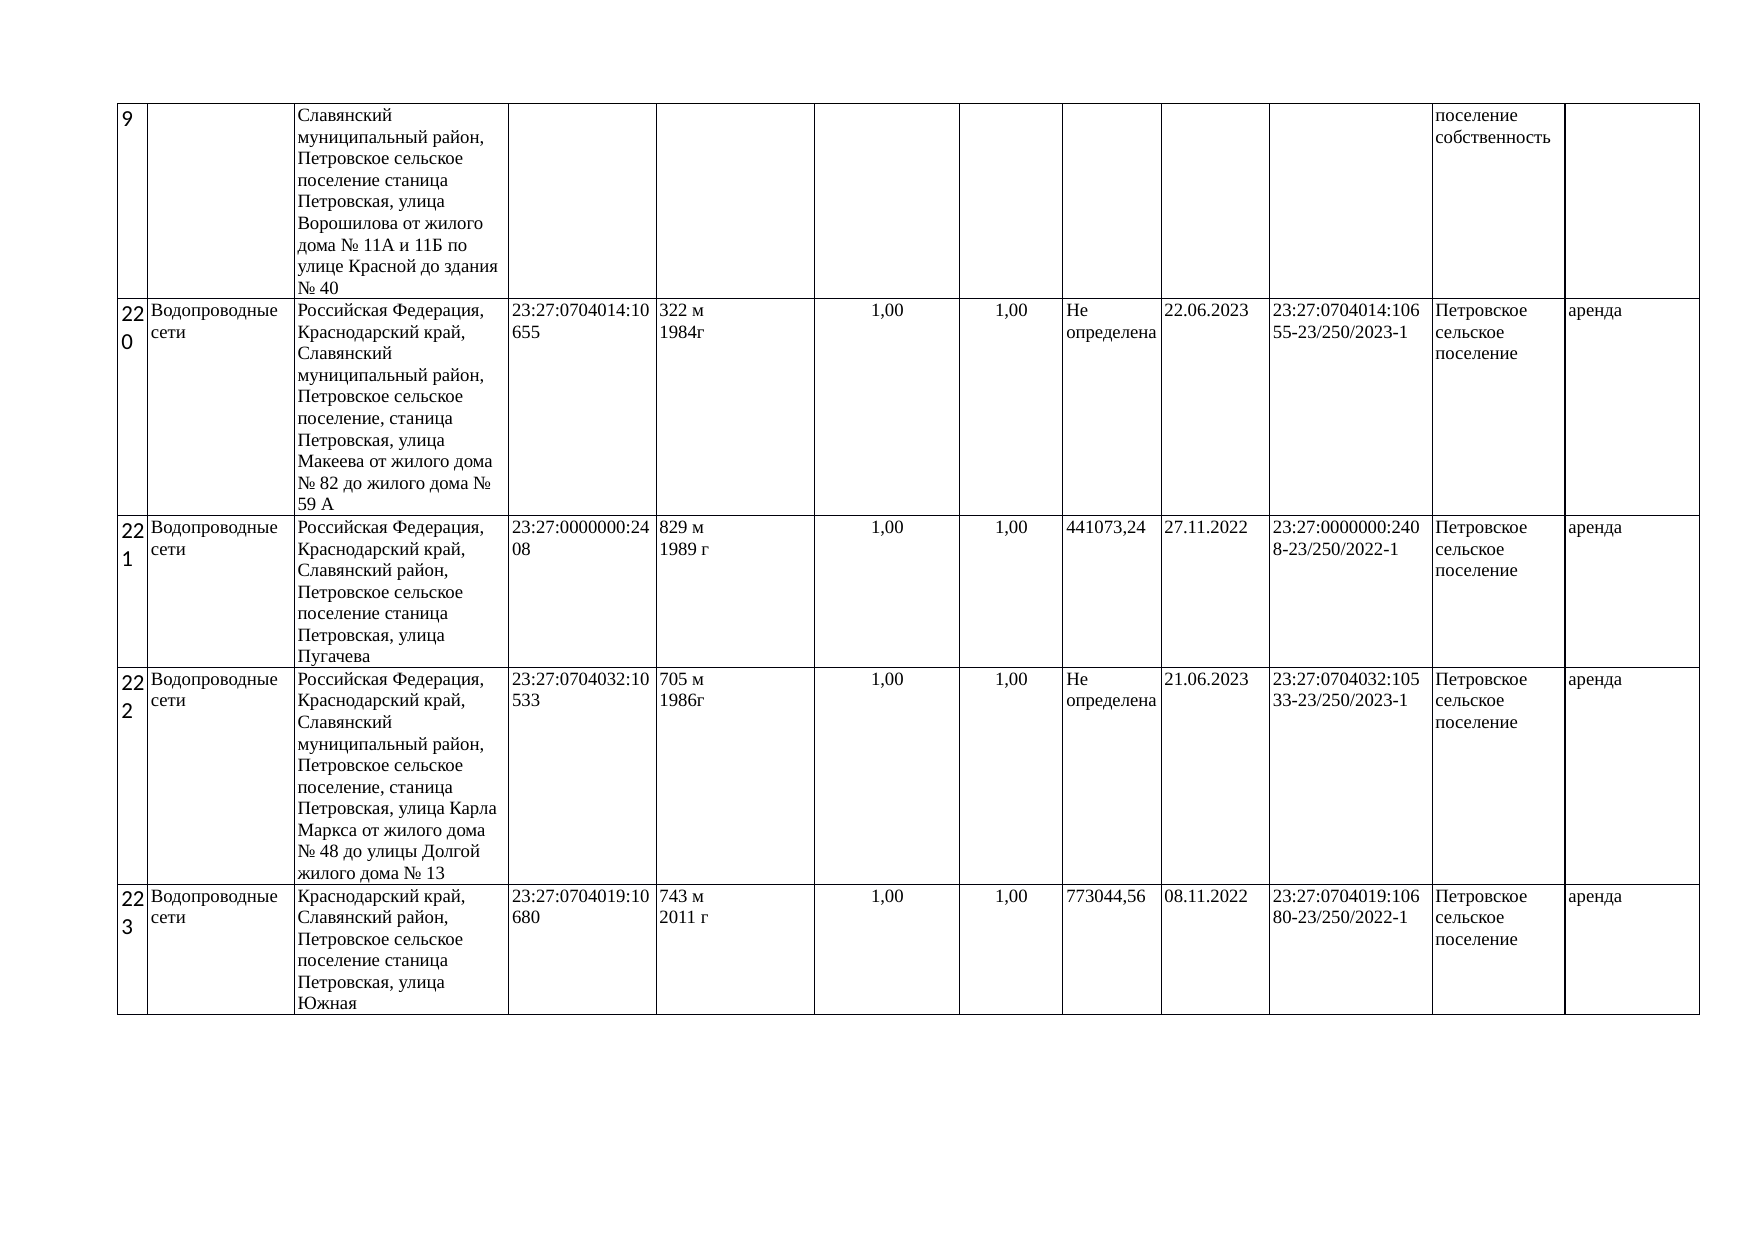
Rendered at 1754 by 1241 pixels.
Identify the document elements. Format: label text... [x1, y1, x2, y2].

table_cell Петровское сельское поселение [1433, 885, 1564, 1014]
table_cell аренда [1566, 516, 1699, 667]
table_cell 08.11.2022 [1162, 885, 1269, 1014]
table_cell [1270, 104, 1432, 298]
table_cell 23:27:0704032:10533 [509, 668, 656, 883]
table_cell 743 м 2011 г [657, 885, 814, 1014]
table_cell [1162, 104, 1269, 298]
table_cell аренда [1566, 668, 1699, 883]
table_cell 1,00 [815, 299, 959, 515]
table_cell 220 [118, 299, 147, 515]
table_cell 23:27:0704014:10655 [509, 299, 656, 515]
table_cell 1,00 [815, 516, 959, 667]
table_cell 23:27:0704019:10680 [509, 885, 656, 1014]
table_cell Краснодарский край, Славянский район, Петровское сельское поселение станица Петровская, улица Южная [295, 885, 508, 1014]
table_cell Не определена [1063, 668, 1161, 883]
table_cell 23:27:0704019:10680-23/250/2022-1 [1270, 885, 1432, 1014]
table_cell 22.06.2023 [1162, 299, 1269, 515]
table_cell [657, 104, 814, 298]
table_cell Петровское сельское поселение [1433, 516, 1564, 667]
table_cell Водопроводные сети [148, 299, 294, 515]
table_cell 223 [118, 885, 147, 1014]
table_cell 773044,56 [1063, 885, 1161, 1014]
table_cell Петровское сельское поселение [1433, 299, 1564, 515]
table_cell [1063, 104, 1161, 298]
table_cell 222 [118, 668, 147, 883]
table_cell Российская Федерация, Краснодарский край, Славянский муниципальный район, Петровское сельское поселение, станица Петровская, улица Карла Маркса от жилого дома № 48 до улицы Долгой жилого дома № 13 [295, 668, 508, 883]
table_cell 1,00 [960, 885, 1062, 1014]
table_cell Водопроводные сети [148, 885, 294, 1014]
table_cell 705 м 1986г [657, 668, 814, 883]
table_cell аренда [1566, 299, 1699, 515]
table_cell поселение собственность [1433, 104, 1564, 298]
table_cell 221 [118, 516, 147, 667]
table_cell 21.06.2023 [1162, 668, 1269, 883]
table_cell 23:27:0704014:10655-23/250/2023-1 [1270, 299, 1432, 515]
table_cell 1,00 [960, 516, 1062, 667]
table_cell 23:27:0000000:2408 [509, 516, 656, 667]
table_cell аренда [1566, 885, 1699, 1014]
table_cell Водопроводные сети [148, 516, 294, 667]
table_cell 322 м 1984г [657, 299, 814, 515]
table_cell 1,00 [815, 885, 959, 1014]
table_cell Петровское сельское поселение [1433, 668, 1564, 883]
table_cell Славянский муниципальный район, Петровское сельское поселение станица Петровская, улица Ворошилова от жилого дома № 11А и 11Б по улице Красной до здания № 40 [295, 104, 508, 298]
table_cell 23:27:0704032:10533-23/250/2023-1 [1270, 668, 1432, 883]
table_cell [815, 104, 959, 298]
table_cell 1,00 [960, 299, 1062, 515]
table_cell [509, 104, 656, 298]
table_cell 23:27:0000000:2408-23/250/2022-1 [1270, 516, 1432, 667]
table_cell Водопроводные сети [148, 668, 294, 883]
table_cell Российская Федерация, Краснодарский край, Славянский район, Петровское сельское поселение станица Петровская, улица Пугачева [295, 516, 508, 667]
table_cell 829 м 1989 г [657, 516, 814, 667]
table_cell 441073,24 [1063, 516, 1161, 667]
table_cell Не определена [1063, 299, 1161, 515]
table_cell 9 [118, 104, 147, 298]
table_cell [1566, 104, 1699, 298]
table_cell 1,00 [960, 668, 1062, 883]
table_cell [148, 104, 294, 298]
table_cell Российская Федерация, Краснодарский край, Славянский муниципальный район, Петровское сельское поселение, станица Петровская, улица Макеева от жилого дома № 82 до жилого дома № 59 А [295, 299, 508, 515]
table_cell 27.11.2022 [1162, 516, 1269, 667]
table_cell [960, 104, 1062, 298]
table_cell 1,00 [815, 668, 959, 883]
